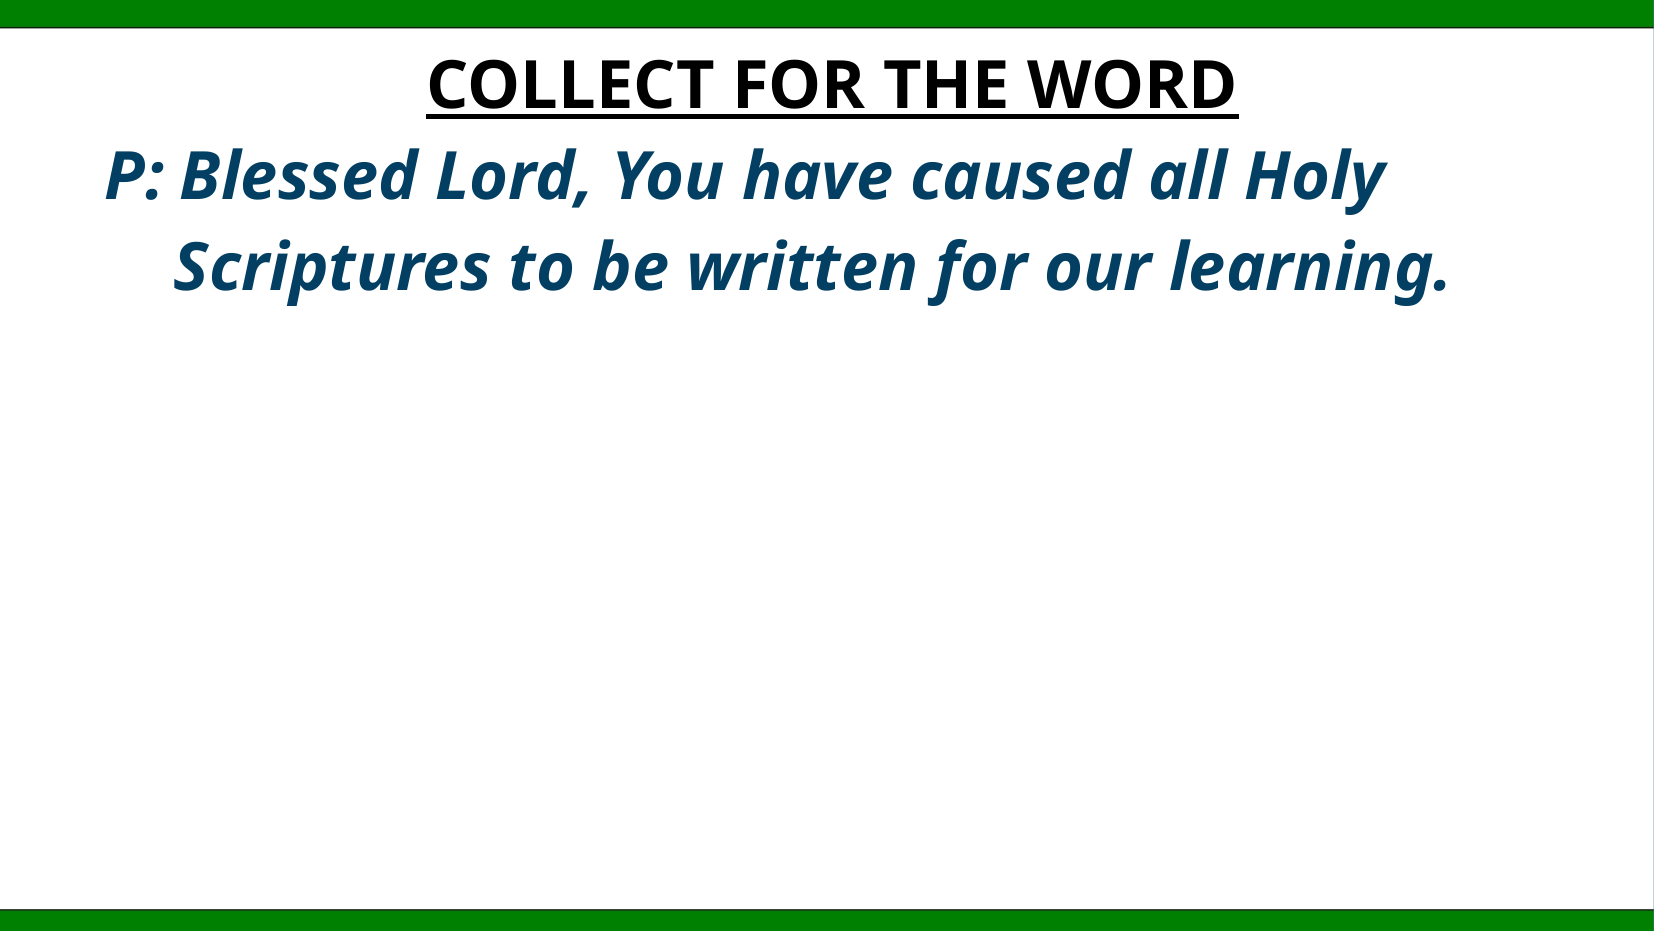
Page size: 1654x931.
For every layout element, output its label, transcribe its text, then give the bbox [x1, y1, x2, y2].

picture [0, 0, 1654, 931]
text_box COLLECT FOR THE WORD P: Blessed Lord, You have caused all Holy Scriptures to be written for our learning. [90, 30, 1576, 361]
